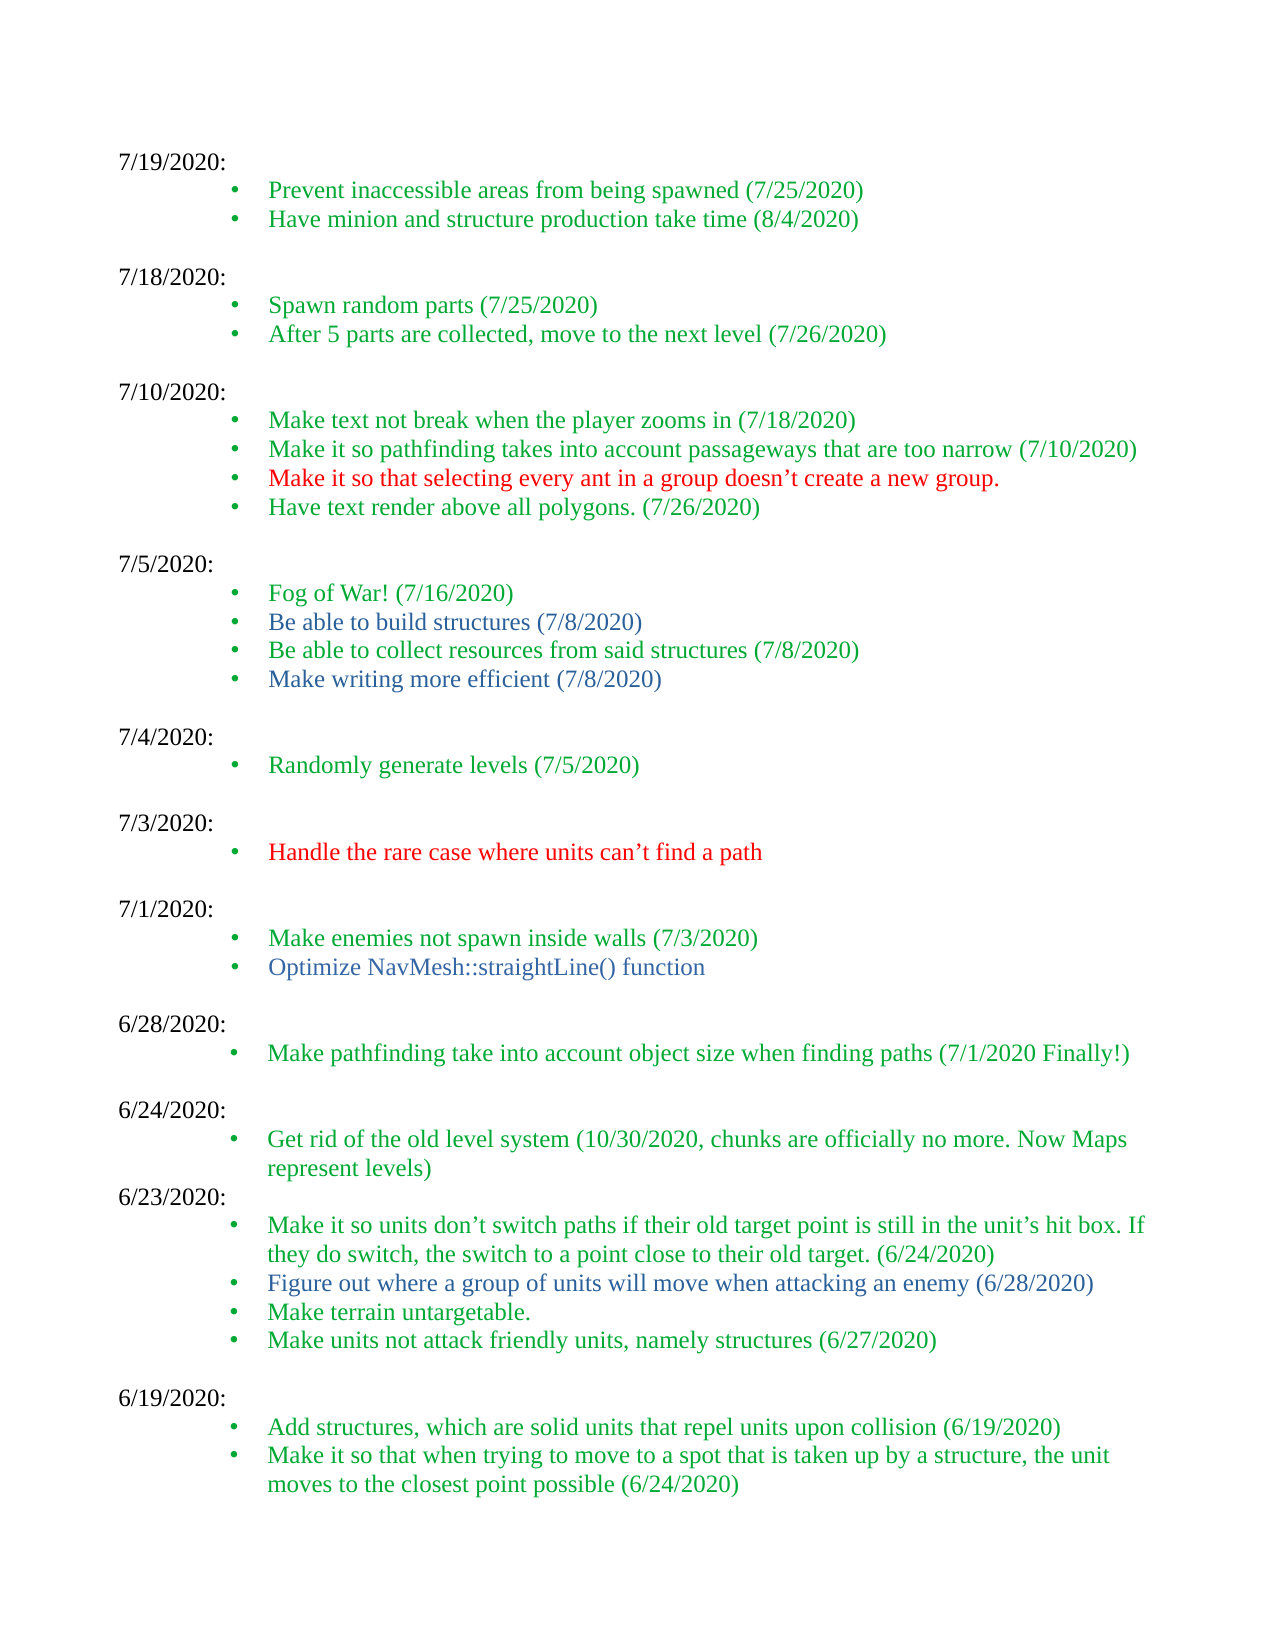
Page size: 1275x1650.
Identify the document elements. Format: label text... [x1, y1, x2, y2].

list Make it so that selecting every ant in a group doesn’t create a new group. [231, 463, 1157, 492]
list Make it so units don’t switch paths if their old target point is still in the unit’s hit box. If they do switch, the switch to a point close to their old target. (6/24/2020) [229, 1211, 1157, 1268]
list Make units not attack friendly units, namely structures (6/27/2020) [229, 1326, 1157, 1354]
text 7/18/2020: [118, 262, 1157, 291]
list After 5 parts are collected, move to the next level (7/26/2020) [231, 319, 1157, 348]
list Add structures, which are solid units that repel units upon collision (6/19/2020) [229, 1412, 1157, 1441]
text 6/28/2020: [118, 1009, 1157, 1038]
list Have text render above all polygons. (7/26/2020) [231, 492, 1157, 521]
text 6/23/2020: [118, 1182, 1157, 1211]
list Make it so pathfinding takes into account passageways that are too narrow (7/10/2020) [231, 434, 1157, 463]
text 7/3/2020: [118, 808, 1157, 837]
list Prevent inaccessible areas from being spawned (7/25/2020) [231, 176, 1157, 204]
text 7/5/2020: [118, 549, 1157, 578]
list Randomly generate levels (7/5/2020) [231, 751, 1157, 779]
text 6/24/2020: [118, 1096, 1157, 1124]
list Make text not break when the player zooms in (7/18/2020) [231, 406, 1157, 434]
text 7/4/2020: [118, 722, 1157, 751]
list Get rid of the old level system (10/30/2020, chunks are officially no more. Now Maps represent levels) [229, 1124, 1157, 1182]
list Make terrain untargetable. [229, 1297, 1157, 1326]
list Optimize NavMesh::straightLine() function [231, 952, 1157, 981]
text 7/1/2020: [118, 894, 1157, 923]
list Figure out where a group of units will move when attacking an enemy (6/28/2020) [229, 1268, 1157, 1297]
text 6/19/2020: [118, 1383, 1157, 1412]
list Be able to build structures (7/8/2020) [231, 607, 1157, 636]
list Spawn random parts (7/25/2020) [231, 291, 1157, 319]
list Make writing more efficient (7/8/2020) [231, 664, 1157, 693]
list Handle the rare case where units can’t find a path [231, 837, 1157, 866]
list Make pathfinding take into account object size when finding paths (7/1/2020 Finally!) [229, 1038, 1157, 1067]
list Be able to collect resources from said structures (7/8/2020) [231, 636, 1157, 664]
list Make enemies not spawn inside walls (7/3/2020) [231, 923, 1157, 952]
list Make it so that when trying to move to a spot that is taken up by a structure, the unit moves to the closest point possible (6/24/2020) [229, 1441, 1157, 1498]
list Have minion and structure production take time (8/4/2020) [231, 204, 1157, 233]
text 7/10/2020: [118, 377, 1157, 406]
text 7/19/2020: [118, 147, 1157, 176]
list Fog of War! (7/16/2020) [231, 578, 1157, 607]
